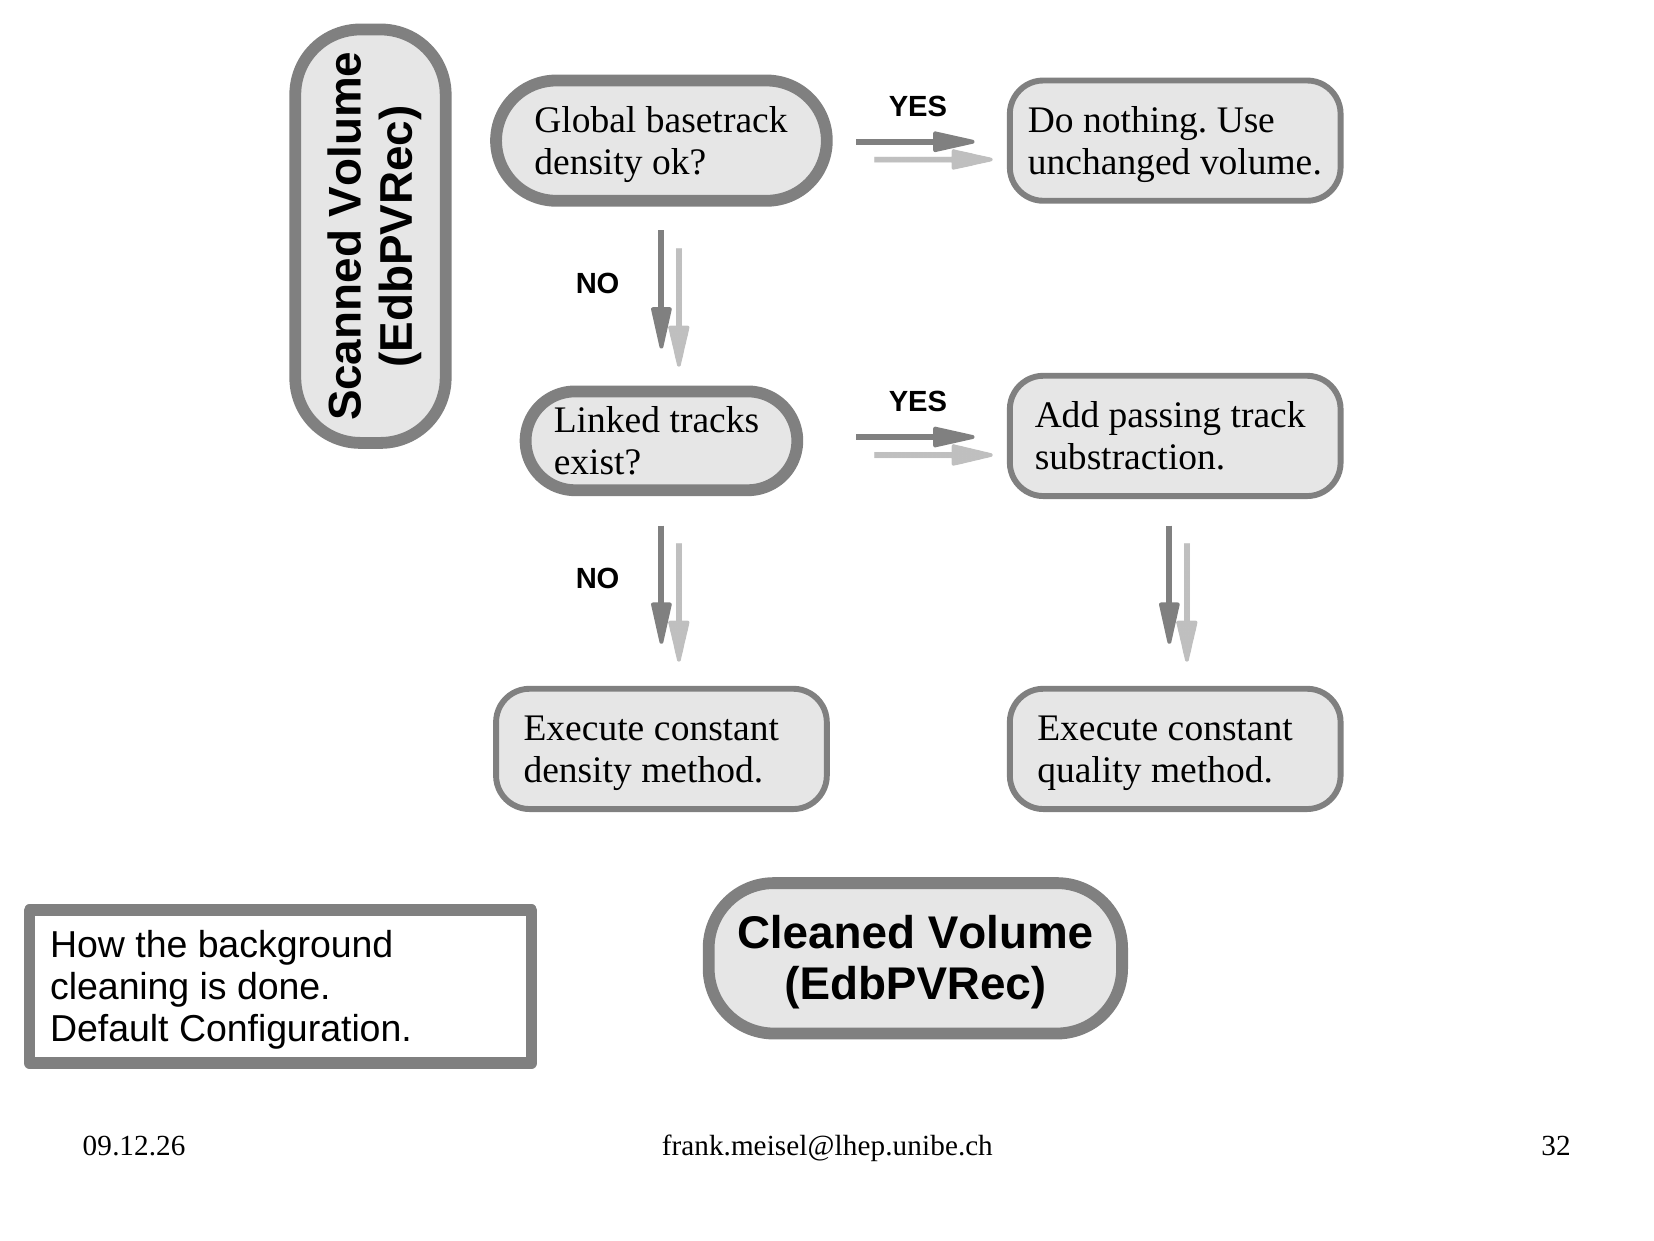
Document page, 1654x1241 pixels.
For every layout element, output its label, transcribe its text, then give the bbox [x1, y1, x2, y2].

text_box NO [561, 259, 703, 317]
text_box NO [561, 555, 703, 612]
text_box YES [874, 82, 1022, 140]
text_box How the background cleaning is done. Default Configuration. [29, 910, 532, 1063]
text_box Execute constant density method. [496, 688, 827, 810]
text_box Scanned Volume (EdbPVRec) [295, 29, 446, 443]
text_box YES [874, 377, 1022, 435]
text_box Do nothing. Use unchanged volume. [1009, 80, 1341, 201]
text_box Add passing track substraction. [1009, 375, 1341, 497]
text_box Execute constant quality method. [1009, 688, 1341, 810]
text_box Linked tracks exist? [525, 391, 798, 491]
text_box Global basetrack density ok? [496, 80, 827, 201]
text_box Cleaned Volume (EdbPVRec) [708, 883, 1123, 1034]
